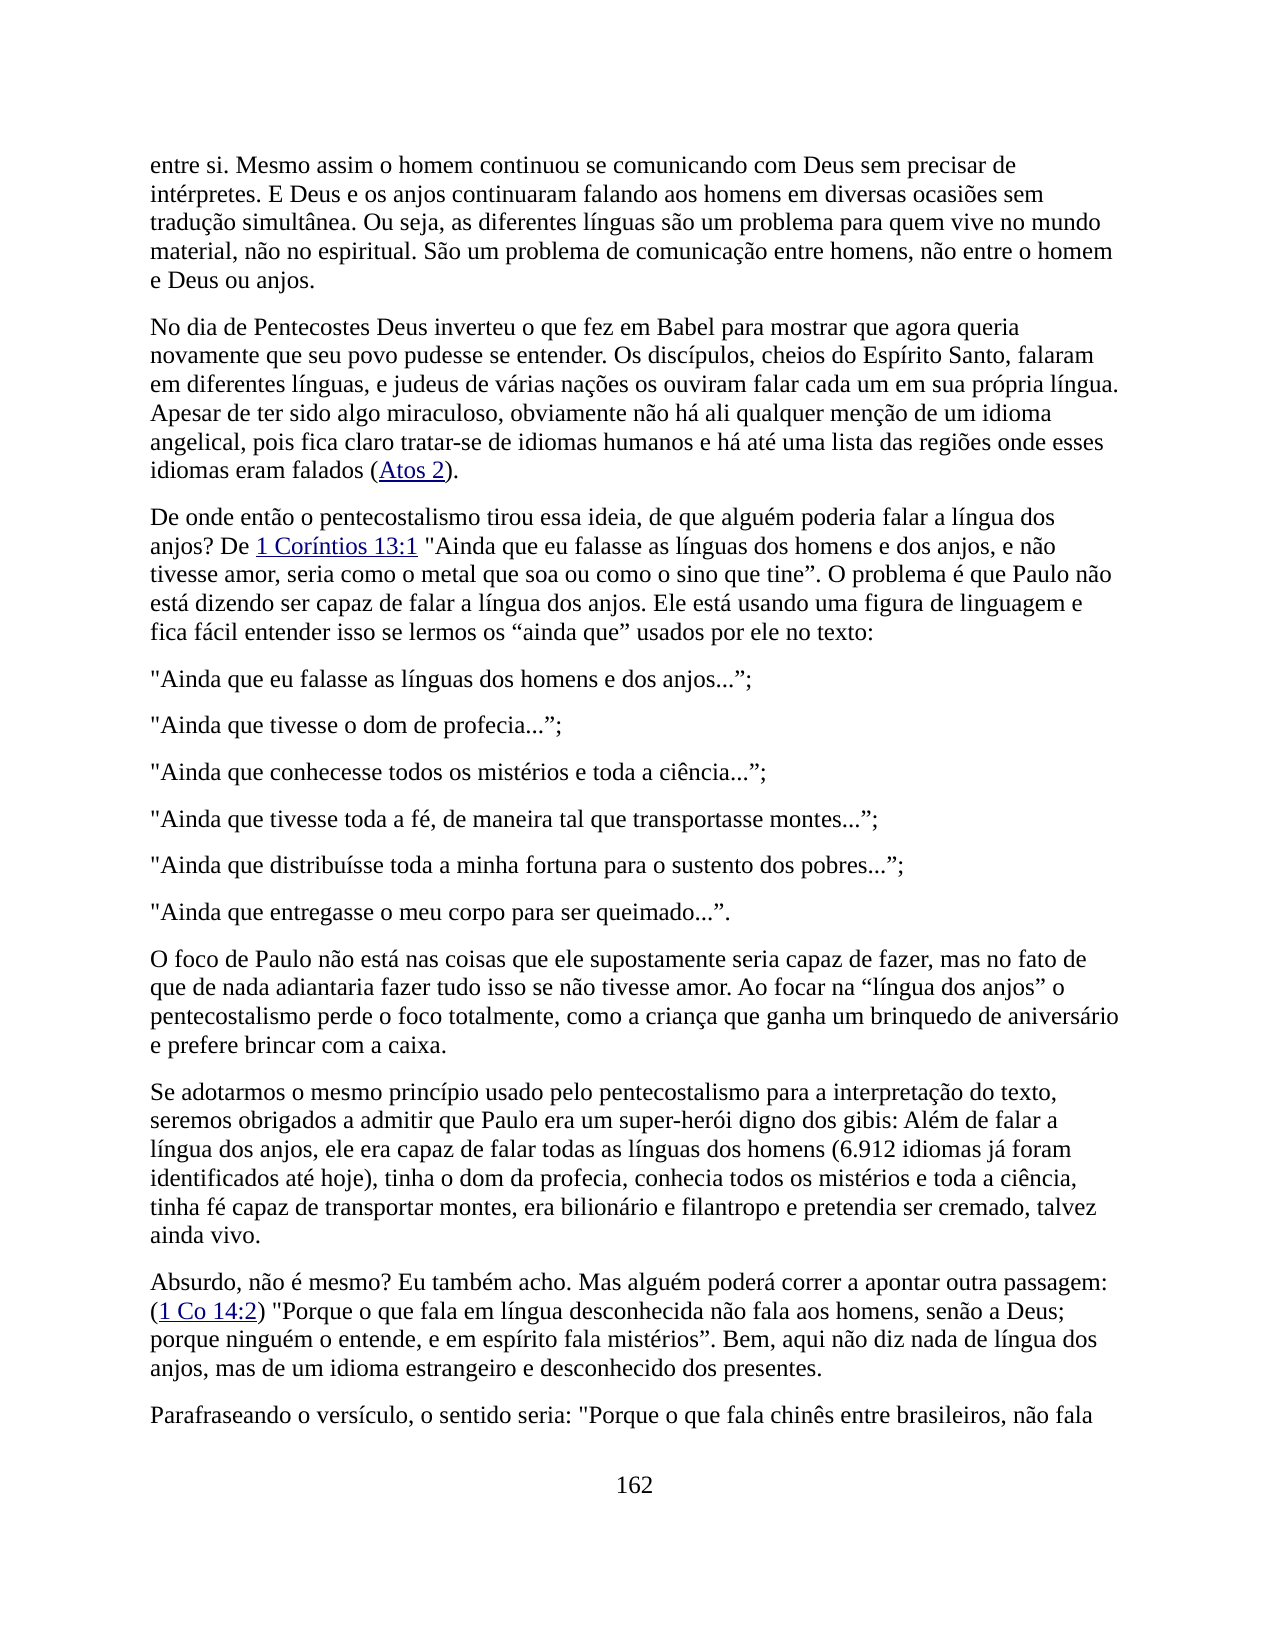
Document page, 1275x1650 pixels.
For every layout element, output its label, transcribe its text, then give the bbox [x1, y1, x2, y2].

text Parafraseando o versículo, o sentido seria: "Porque o que fala chinês entre brasileiros, não fala [150, 1400, 1125, 1429]
text O foco de Paulo não está nas coisas que ele supostamente seria capaz de fazer, mas no fato de que de nada adiantaria fazer tudo isso se não tivesse amor. Ao focar na “língua dos anjos” o pentecostalismo perde o foco totalmente, como a criança que ganha um brinquedo de aniversário e prefere brincar com a caixa. [150, 944, 1125, 1059]
text "Ainda que entregasse o meu corpo para ser queimado...”. [150, 897, 1125, 926]
text "Ainda que tivesse o dom de profecia...”; [150, 710, 1125, 739]
text Se adotarmos o mesmo princípio usado pelo pentecostalismo para a interpretação do texto, seremos obrigados a admitir que Paulo era um super-herói digno dos gibis: Além de falar a língua dos anjos, ele era capaz de falar todas as línguas dos homens (6.912 idiomas já foram identificados até hoje), tinha o dom da profecia, conhecia todos os mistérios e toda a ciência, tinha fé capaz de transportar montes, era bilionário e filantropo e pretendia ser cremado, talvez ainda vivo. [150, 1077, 1125, 1249]
text entre si. Mesmo assim o homem continuou se comunicando com Deus sem precisar de intérpretes. E Deus e os anjos continuaram falando aos homens em diversas ocasiões sem tradução simultânea. Ou seja, as diferentes línguas são um problema para quem vive no mundo material, não no espiritual. São um problema de comunicação entre homens, não entre o homem e Deus ou anjos. [150, 150, 1125, 294]
text De onde então o pentecostalismo tirou essa ideia, de que alguém poderia falar a língua dos anjos? De 1 Coríntios 13:1 "Ainda que eu falasse as línguas dos homens e dos anjos, e não tivesse amor, seria como o metal que soa ou como o sino que tine”. O problema é que Paulo não está dizendo ser capaz de falar a língua dos anjos. Ele está usando uma figura de linguagem e fica fácil entender isso se lermos os “ainda que” usados por ele no texto: [150, 502, 1125, 646]
text "Ainda que distribuísse toda a minha fortuna para o sustento dos pobres...”; [150, 850, 1125, 879]
text "Ainda que conhecesse todos os mistérios e toda a ciência...”; [150, 757, 1125, 786]
text "Ainda que tivesse toda a fé, de maneira tal que transportasse montes...”; [150, 804, 1125, 832]
text Absurdo, não é mesmo? Eu também acho. Mas alguém poderá correr a apontar outra passagem: (1 Co 14:2) "Porque o que fala em língua desconhecida não fala aos homens, senão a Deus; porque ninguém o entende, e em espírito fala mistérios”. Bem, aqui não diz nada de língua dos anjos, mas de um idioma estrangeiro e desconhecido dos presentes. [150, 1267, 1125, 1382]
text No dia de Pentecostes Deus inverteu o que fez em Babel para mostrar que agora queria novamente que seu povo pudesse se entender. Os discípulos, cheios do Espírito Santo, falaram em diferentes línguas, e judeus de várias nações os ouviram falar cada um em sua própria língua. Apesar de ter sido algo miraculoso, obviamente não há ali qualquer menção de um idioma angelical, pois fica claro tratar-se de idiomas humanos e há até uma lista das regiões onde esses idiomas eram falados (Atos 2). [150, 312, 1125, 484]
text "Ainda que eu falasse as línguas dos homens e dos anjos...”; [150, 664, 1125, 692]
